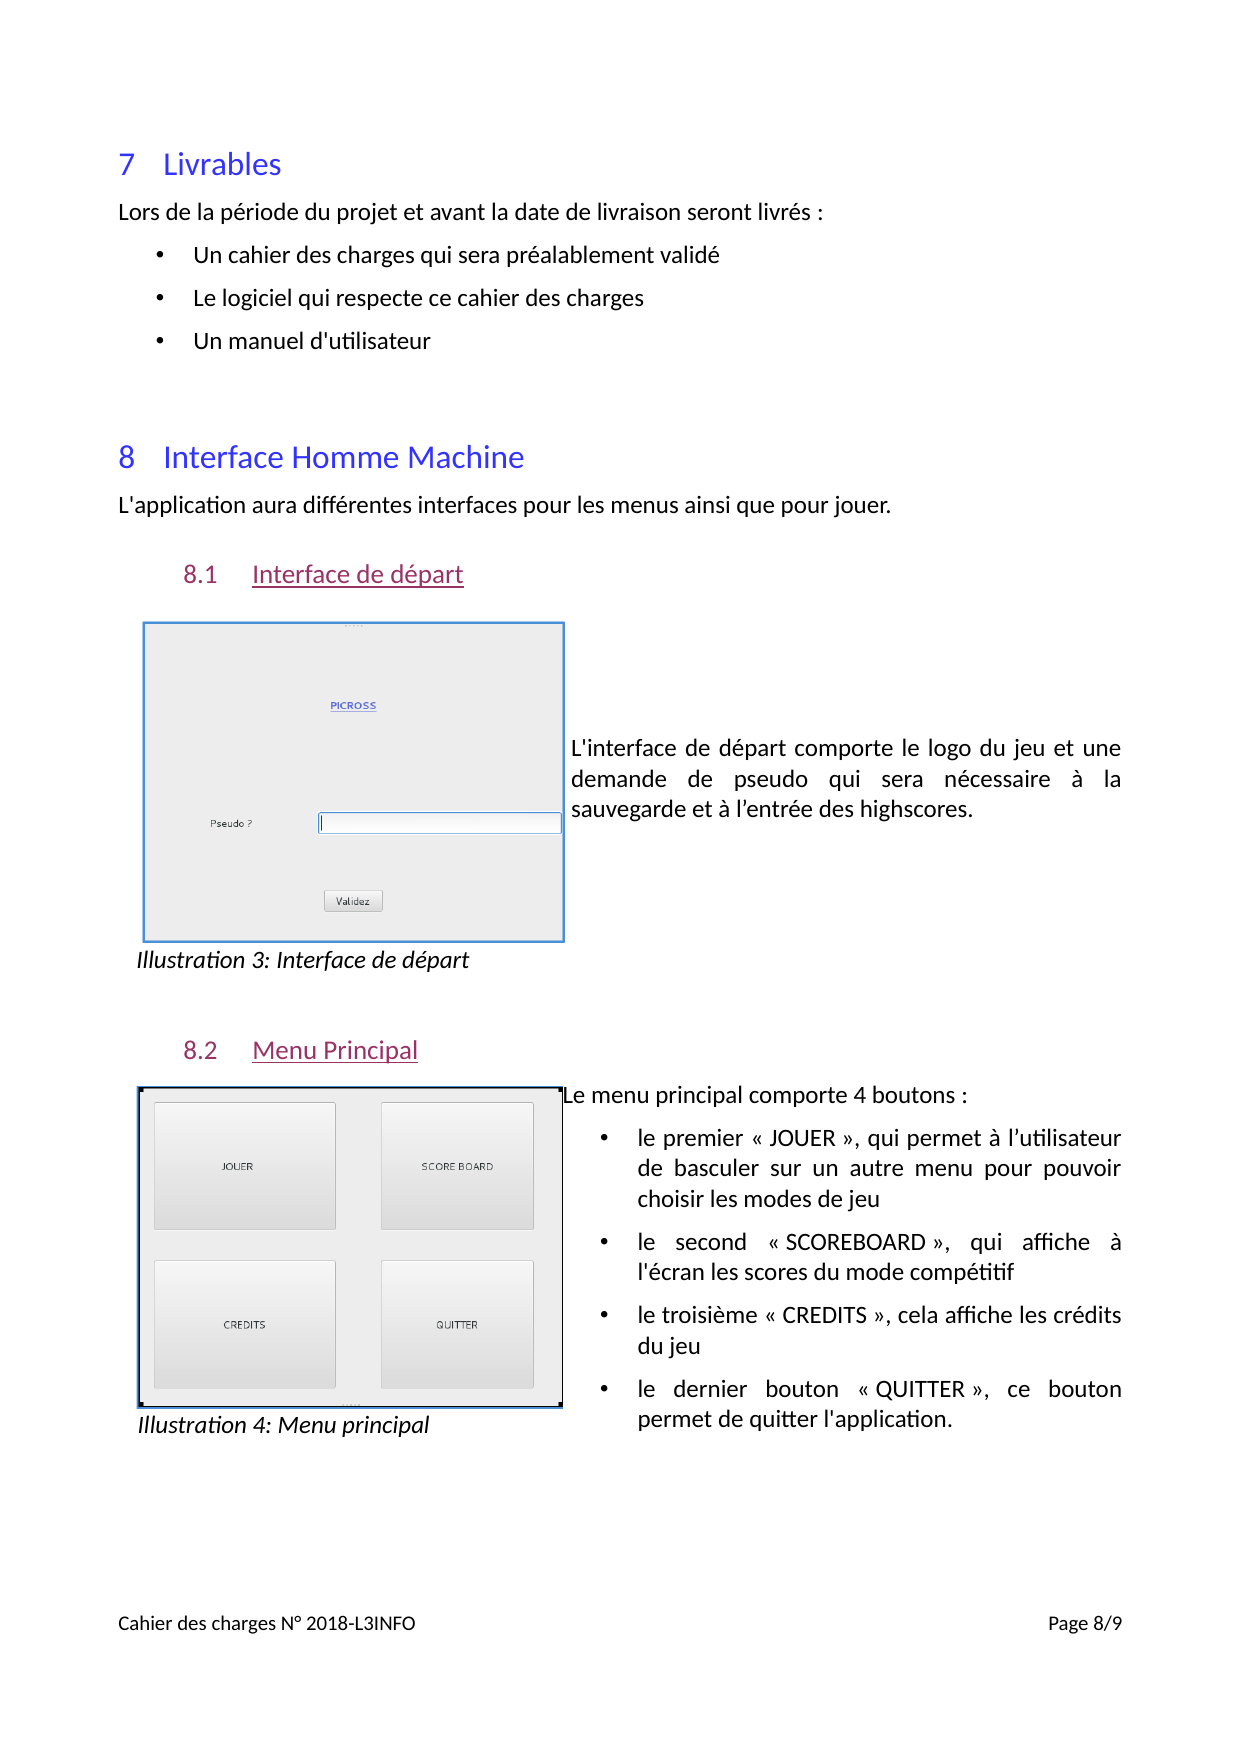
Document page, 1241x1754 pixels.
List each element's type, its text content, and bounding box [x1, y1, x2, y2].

subtitle Menu Principal [178, 1033, 1122, 1066]
list le second « SCOREBOARD », qui affiche à l'écran les scores du mode compétitif [563, 1226, 1122, 1287]
text Lors de la période du projet et avant la date de livraison seront livrés : [118, 196, 1122, 227]
list Un manuel d'utilisateur [156, 325, 1122, 356]
list le dernier bouton « QUITTER », ce bouton permet de quitter l'application. [562, 1373, 1122, 1434]
list Un cahier des charges qui sera préalablement validé [156, 239, 1122, 270]
picture [136, 1086, 563, 1409]
text Illustration 3: Interface de départ [136, 945, 571, 975]
text L'application aura différentes interfaces pour les menus ainsi que pour jouer. [118, 490, 1122, 520]
subtitle Livrables [118, 143, 1122, 184]
picture [140, 619, 567, 945]
text Le menu principal comporte 4 boutons : [118, 1079, 1122, 1109]
text L'interface de départ comporte le logo du jeu et une demande de pseudo qui sera nécessaire à la sauvegarde et à l’entrée des highscores. [571, 732, 1122, 824]
subtitle Interface Homme Machine [118, 436, 1122, 477]
subtitle Interface de départ [178, 558, 1122, 591]
list le premier « JOUER », qui permet à l’utilisateur de basculer sur un autre menu pour pouvoir choisir les modes de jeu [563, 1122, 1122, 1213]
text [137, 1439, 562, 1456]
text Illustration 4: Menu principal [137, 1409, 562, 1439]
list Le logiciel qui respecte ce cahier des charges [156, 282, 1122, 313]
list le troisième « CREDITS », cela affiche les crédits du jeu [563, 1299, 1122, 1361]
